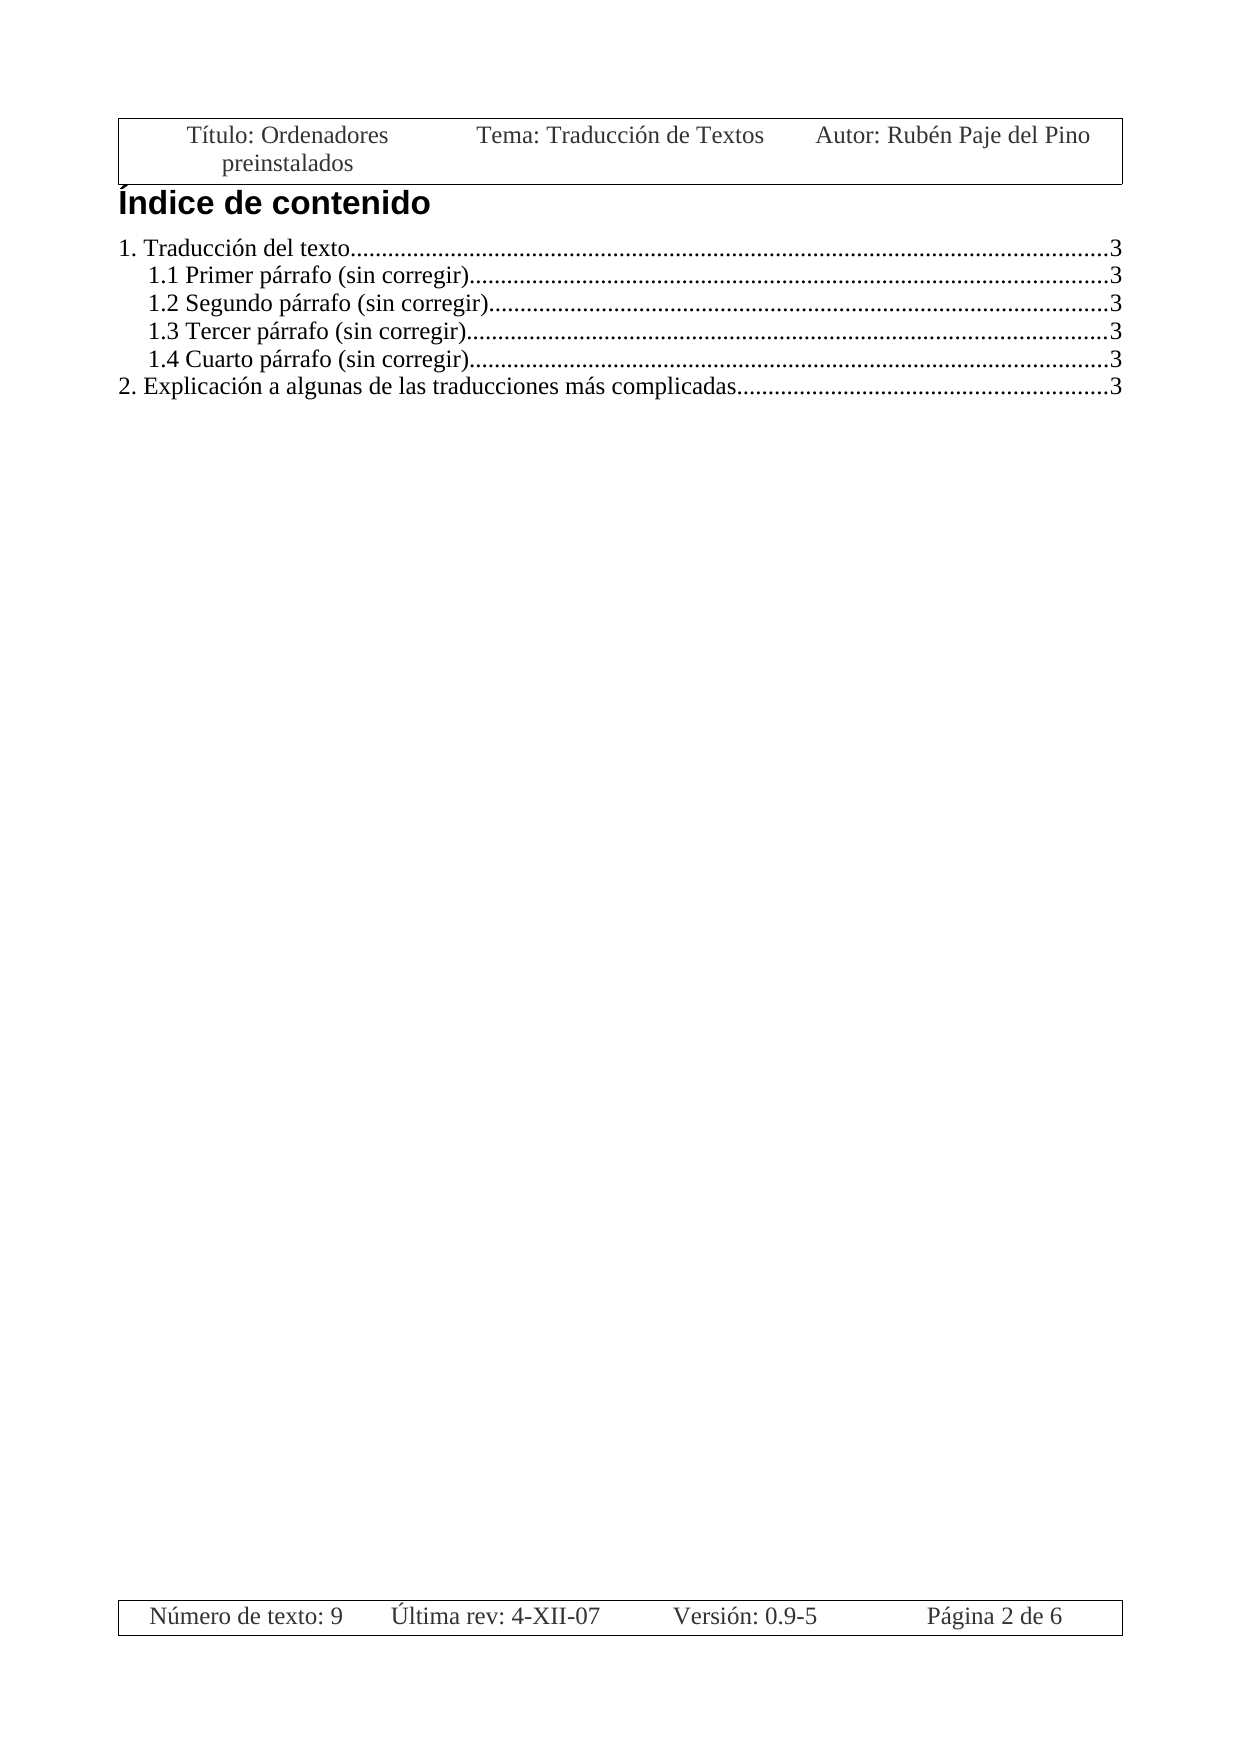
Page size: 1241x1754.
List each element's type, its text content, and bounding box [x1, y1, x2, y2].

text 1.3 Tercer párrafo (sin corregir) 3 [148, 317, 1122, 345]
text 1. Traducción del texto 3 [118, 234, 1122, 262]
text 1.2 Segundo párrafo (sin corregir) 3 [148, 289, 1122, 317]
text 2. Explicación a algunas de las traducciones más complicadas 3 [118, 372, 1122, 400]
text 1.4 Cuarto párrafo (sin corregir) 3 [148, 345, 1122, 372]
text 1.1 Primer párrafo (sin corregir) 3 [148, 262, 1122, 289]
subtitle Índice de contenido [118, 185, 1122, 221]
